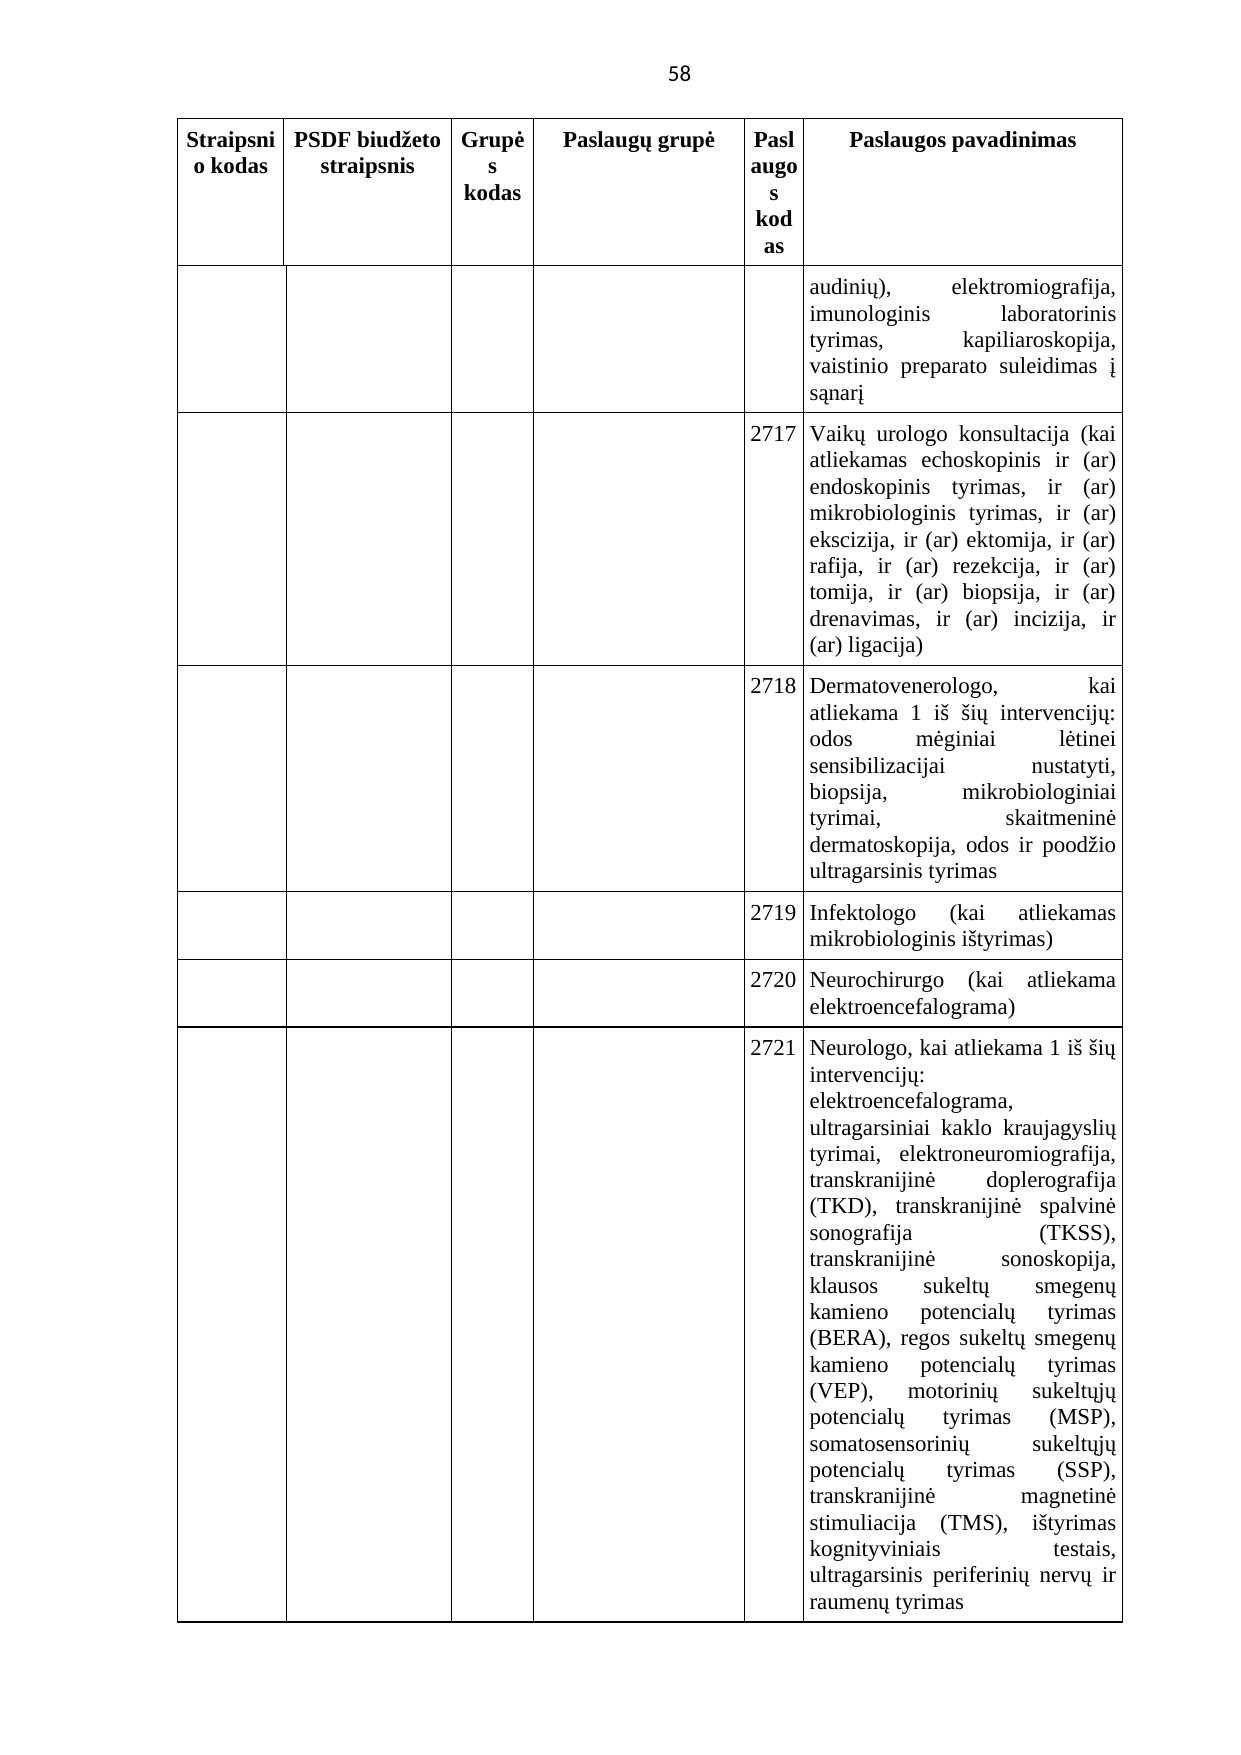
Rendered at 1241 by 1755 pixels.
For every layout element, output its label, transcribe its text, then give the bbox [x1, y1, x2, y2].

table_header Straipsnio kodas [178, 119, 283, 265]
table_cell audinių), elektromiografija, imunologinis laboratorinis tyrimas, kapiliaroskopija, vaistinio preparato suleidimas į sąnarį [804, 266, 1122, 412]
table_cell Neurologo, kai atliekama 1 iš šių intervencijų: elektroencefalograma, ultragarsiniai kaklo kraujagyslių tyrimai, elektroneuromiografija, transkranijinė doplerografija (TKD), transkranijinė spalvinė sonografija (TKSS), transkranijinė sonoskopija, klausos sukeltų smegenų kamieno potencialų tyrimas (BERA), regos sukeltų smegenų kamieno potencialų tyrimas (VEP), motorinių sukeltųjų potencialų tyrimas (MSP), somatosensorinių sukeltųjų potencialų tyrimas (SSP), transkranijinė magnetinė stimuliacija (TMS), ištyrimas kognityviniais testais, ultragarsinis periferinių nervų ir raumenų tyrimas [804, 1028, 1122, 1621]
table_cell [452, 666, 533, 891]
table_cell [452, 960, 533, 1026]
table_cell [287, 960, 451, 1026]
table_header PSDF biudžeto straipsnis [284, 119, 451, 265]
table_header Paslaugų grupė [534, 119, 744, 265]
table_cell 2720 [745, 960, 803, 1026]
table_cell [534, 892, 744, 958]
table_cell [287, 666, 451, 891]
table_cell [534, 1028, 744, 1621]
table_cell [745, 266, 803, 412]
table_cell [452, 1028, 533, 1621]
table_cell Vaikų urologo konsultacija (kai atliekamas echoskopinis ir (ar) endoskopinis tyrimas, ir (ar) mikrobiologinis tyrimas, ir (ar) ekscizija, ir (ar) ektomija, ir (ar) rafija, ir (ar) rezekcija, ir (ar) tomija, ir (ar) biopsija, ir (ar) drenavimas, ir (ar) incizija, ir (ar) ligacija) [804, 413, 1122, 664]
table_header Paslaugos pavadinimas [804, 119, 1122, 265]
table_cell [287, 266, 451, 412]
table_header Paslaugos kodas [745, 119, 803, 265]
table_cell [287, 413, 451, 664]
table_cell [452, 266, 533, 412]
table_cell 2719 [745, 892, 803, 958]
table_cell 2717 [745, 413, 803, 664]
table_cell [287, 892, 451, 958]
table_cell 2718 [745, 666, 803, 891]
table_cell [534, 960, 744, 1026]
table_cell [534, 413, 744, 664]
table_cell [178, 960, 286, 1026]
table_cell Infektologo (kai atliekamas mikrobiologinis ištyrimas) [804, 892, 1122, 958]
table_cell [178, 266, 286, 412]
table_header Grupės kodas [452, 119, 533, 265]
table_cell [178, 1028, 286, 1621]
table_cell [452, 892, 533, 958]
table_cell Neurochirurgo (kai atliekama elektroencefalograma) [804, 960, 1122, 1026]
table_cell [534, 266, 744, 412]
table_cell [178, 666, 286, 891]
table_cell 2721 [745, 1028, 803, 1621]
table_cell [178, 413, 286, 664]
table_cell [534, 666, 744, 891]
table_cell Dermatovenerologo, kai atliekama 1 iš šių intervencijų: odos mėginiai lėtinei sensibilizacijai nustatyti, biopsija, mikrobiologiniai tyrimai, skaitmeninė dermatoskopija, odos ir poodžio ultragarsinis tyrimas [804, 666, 1122, 891]
table_cell [287, 1028, 451, 1621]
table_cell [452, 413, 533, 664]
table_cell [178, 892, 286, 958]
